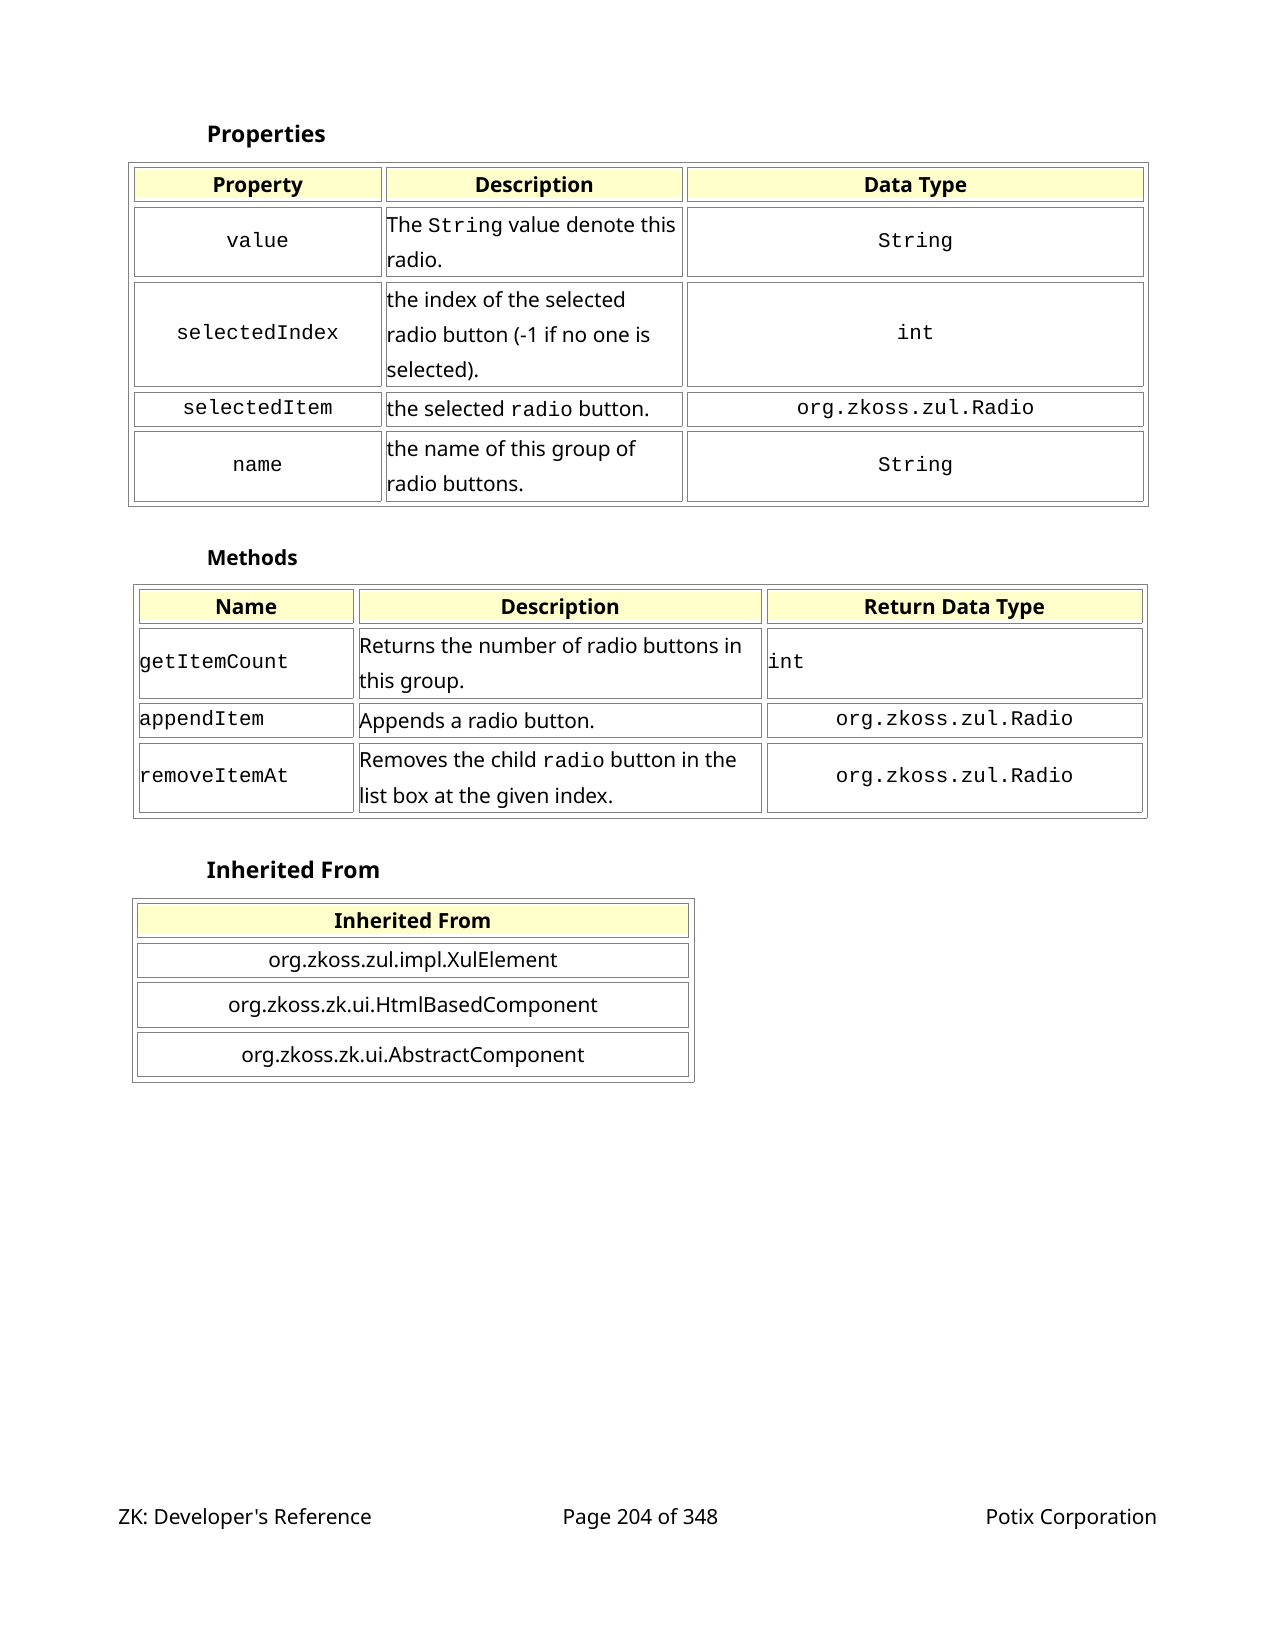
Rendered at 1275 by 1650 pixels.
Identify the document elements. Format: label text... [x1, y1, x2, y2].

table_cell int [685, 276, 1146, 386]
subtitle Methods [207, 543, 1157, 571]
subtitle Inherited From [207, 854, 1157, 885]
table_cell getItemCount [136, 623, 356, 698]
table_cell Returns the number of radio buttons in this group. [356, 623, 764, 698]
table_cell int [764, 623, 1144, 698]
table_header Description [356, 585, 764, 623]
table_header Inherited From [134, 899, 691, 937]
table_header Name [136, 585, 356, 623]
table_cell the selected radio button. [384, 386, 685, 426]
table_header Description [384, 163, 685, 201]
table_cell org.zkoss.zul.Radio [685, 386, 1146, 426]
table_cell org.zkoss.zk.ui.HtmlBasedComponent [134, 977, 691, 1027]
table_cell the name of this group of radio buttons. [384, 426, 685, 501]
table_cell selectedIndex [131, 276, 383, 386]
table_cell The String value denote this radio. [384, 201, 685, 276]
table_header Property [131, 163, 383, 201]
table_cell Removes the child radio button in the list box at the given index. [356, 737, 764, 812]
table_cell value [131, 201, 383, 276]
table_cell String [685, 201, 1146, 276]
table_cell org.zkoss.zul.Radio [764, 737, 1144, 812]
table_cell org.zkoss.zul.Radio [764, 698, 1144, 737]
table_cell the index of the selected radio button (-1 if no one is selected). [384, 276, 685, 386]
table_cell removeItemAt [136, 737, 356, 812]
subtitle Properties [207, 118, 1157, 149]
table_cell selectedItem [131, 386, 383, 426]
table_cell org.zkoss.zul.impl.XulElement [134, 937, 691, 977]
table_header Return Data Type [764, 585, 1144, 623]
table_cell Appends a radio button. [356, 698, 764, 737]
table_cell appendItem [136, 698, 356, 737]
table_cell name [131, 426, 383, 501]
table_cell String [685, 426, 1146, 501]
table_cell org.zkoss.zk.ui.AbstractComponent [134, 1027, 691, 1076]
table_header Data Type [685, 163, 1146, 201]
